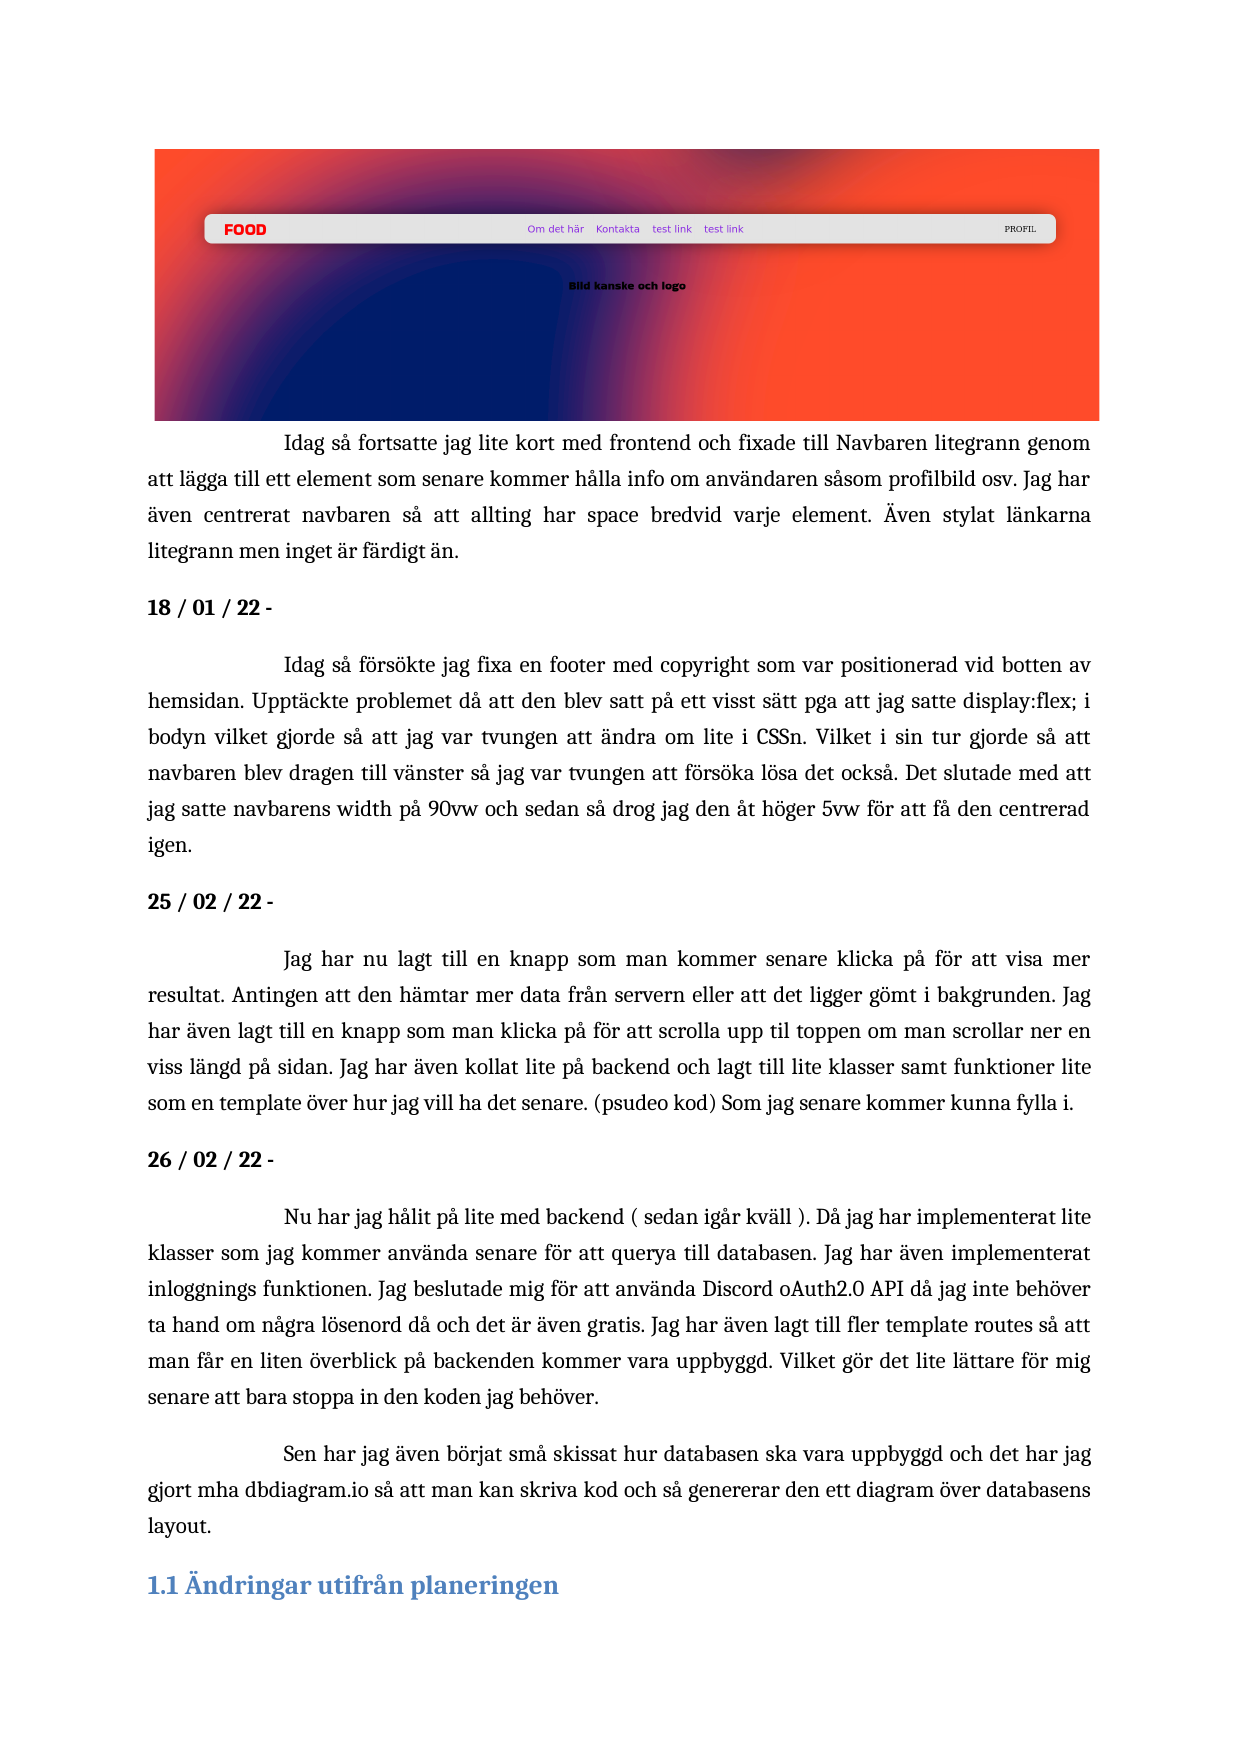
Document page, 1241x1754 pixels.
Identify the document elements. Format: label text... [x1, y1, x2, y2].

picture [154, 149, 1100, 421]
text 25 / 02 / 22 - [148, 889, 1093, 915]
text 1.1 Ändringar utifrån planeringen [148, 1570, 1093, 1601]
text Idag så fortsatte jag lite kort med frontend och fixade till Navbaren litegrann genom att lägga till ett element som senare kommer hålla info om användaren såsom profilbild osv. Jag har även centrerat navbaren så att allting har space bredvid varje element. Även stylat länkarna litegrann men inget är färdigt än. [148, 421, 1093, 564]
text Nu har jag hålit på lite med backend ( sedan igår kväll ). Då jag har implementerat lite klasser som jag kommer använda senare för att querya till databasen. Jag har även implementerat inloggnings funktionen. Jag beslutade mig för att använda Discord oAuth2.0 API då jag inte behöver ta hand om några lösenord då och det är även gratis. Jag har även lagt till fler template routes så att man får en liten överblick på backenden kommer vara uppbyggd. Vilket gör det lite lättare för mig senare att bara stoppa in den koden jag behöver. [148, 1204, 1093, 1410]
text 26 / 02 / 22 - [148, 1147, 1093, 1173]
text 18 / 01 / 22 - [148, 595, 1093, 621]
text Sen har jag även börjat små skissat hur databasen ska vara uppbyggd och det har jag gjort mha dbdiagram.io så att man kan skriva kod och så genererar den ett diagram över databasens layout. [148, 1441, 1093, 1539]
text Jag har nu lagt till en knapp som man kommer senare klicka på för att visa mer resultat. Antingen att den hämtar mer data från servern eller att det ligger gömt i bakgrunden. Jag har även lagt till en knapp som man klicka på för att scrolla upp til toppen om man scrollar ner en viss längd på sidan. Jag har även kollat lite på backend och lagt till lite klasser samt funktioner lite som en template över hur jag vill ha det senare. (psudeo kod) Som jag senare kommer kunna fylla i. [148, 946, 1093, 1116]
text Idag så försökte jag fixa en footer med copyright som var positionerad vid botten av hemsidan. Upptäckte problemet då att den blev satt på ett visst sätt pga att jag satte display:flex; i bodyn vilket gjorde så att jag var tvungen att ändra om lite i CSSn. Vilket i sin tur gjorde så att navbaren blev dragen till vänster så jag var tvungen att försöka lösa det också. Det slutade med att jag satte navbarens width på 90vw och sedan så drog jag den åt höger 5vw för att få den centrerad igen. [148, 652, 1093, 858]
